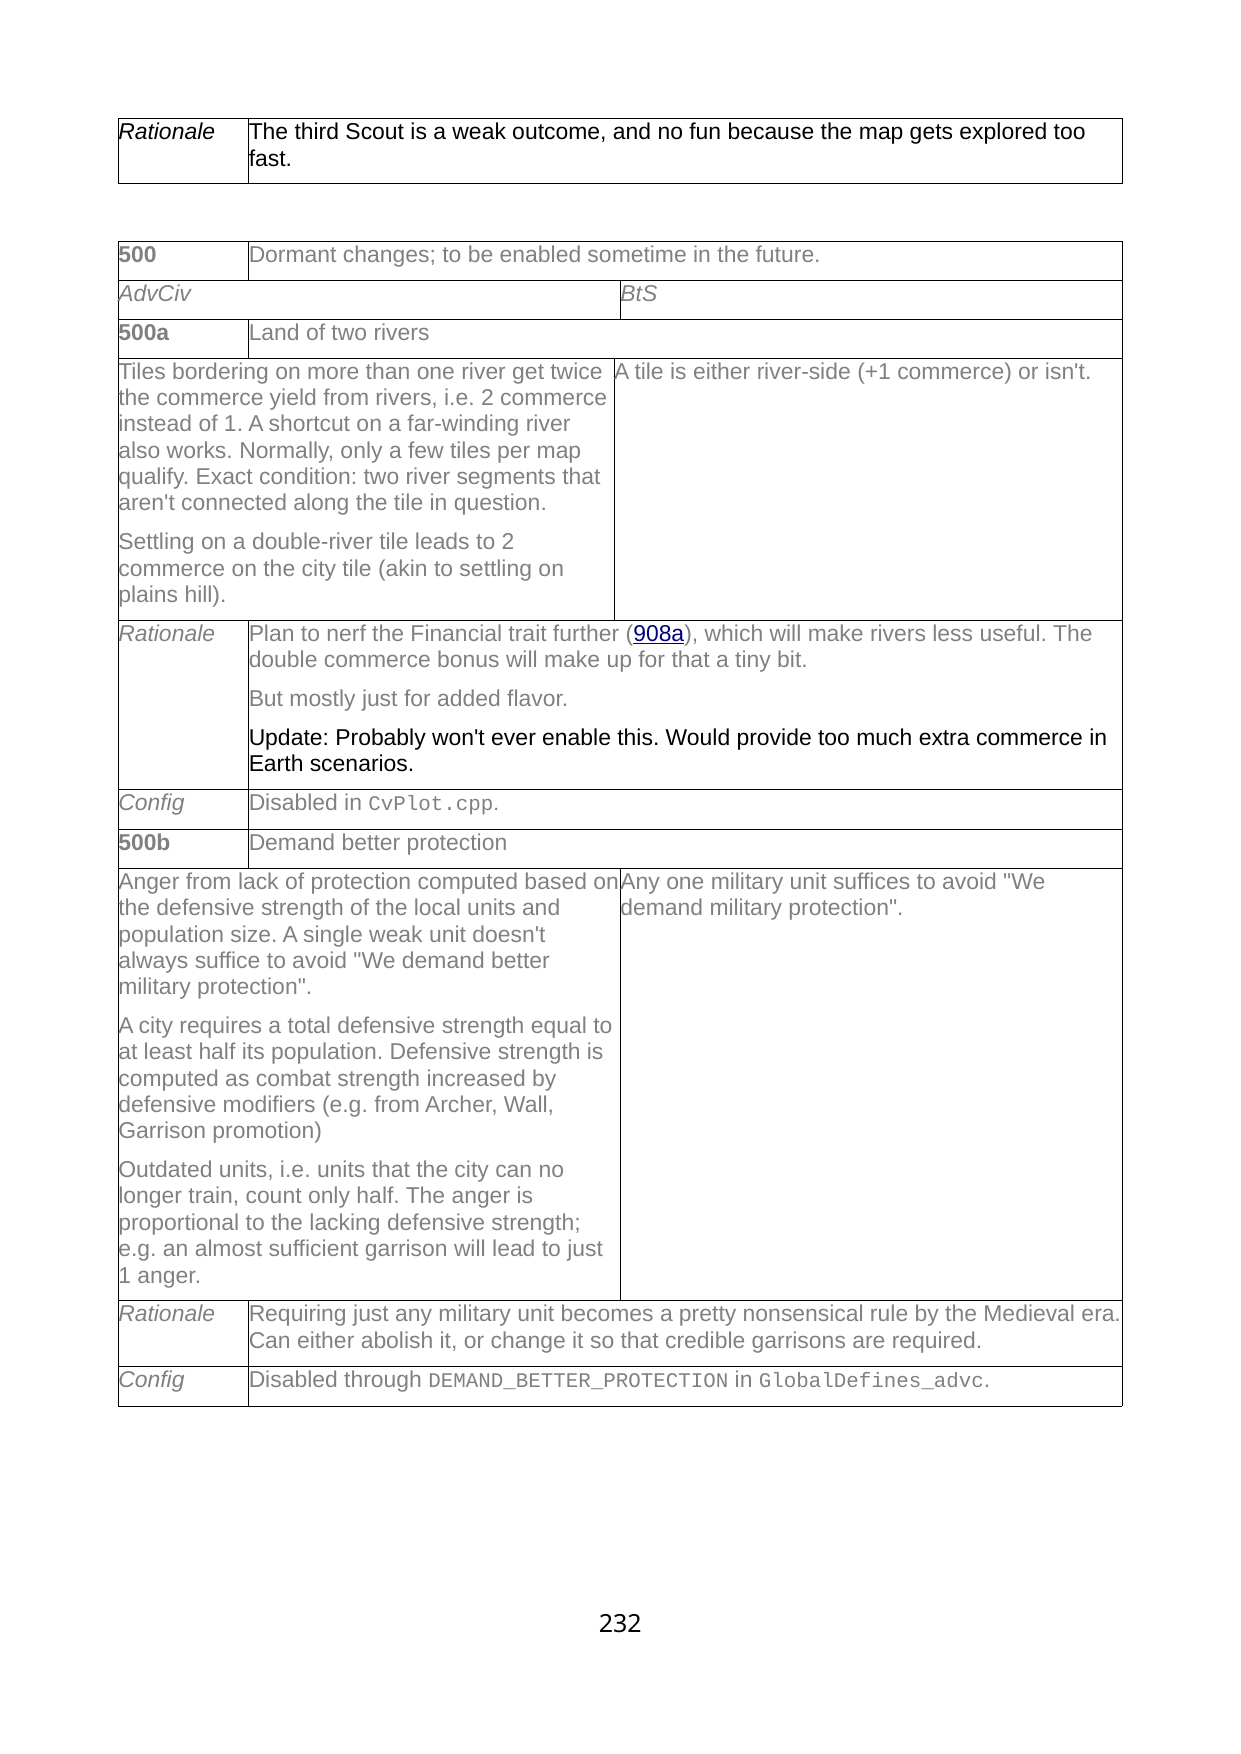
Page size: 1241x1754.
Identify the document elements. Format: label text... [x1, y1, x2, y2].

table_cell Any one military unit suffices to avoid "We demand military protection". [621, 869, 1122, 1300]
table_cell The third Scout is a weak outcome, and no fun because the map gets explored too fast. [249, 119, 1122, 183]
table_cell Tiles bordering on more than one river get twice the commerce yield from rivers, i.e. 2 commerce instead of 1. A shortcut on a far-winding river also works. Normally, only a few tiles per map qualify. Exact condition: two river segments that aren't connected along the tile in question. Settling on a double-river tile leads to 2 commerce on the city tile (akin to settling on plains hill). [119, 359, 614, 619]
table_cell Config [119, 790, 248, 829]
table_cell Demand better protection [249, 830, 1122, 868]
table_cell Plan to nerf the Financial trait further (908a), which will make rivers less useful. The double commerce bonus will make up for that a tiny bit. But mostly just for added flavor. Update: Probably won't ever enable this. Would provide too much extra commerce in Earth scenarios. [249, 621, 1122, 789]
table_cell 500a [119, 320, 248, 357]
table_header 500 [119, 242, 248, 280]
table_header Dormant changes; to be enabled sometime in the future. [249, 242, 1122, 280]
table_cell AdvCiv [119, 281, 620, 319]
table_cell Rationale [119, 1301, 248, 1366]
table_cell Disabled through DEMAND_BETTER_PROTECTION in GlobalDefines_advc. [249, 1367, 1122, 1406]
table_cell Rationale [119, 621, 248, 789]
table_cell Land of two rivers [249, 320, 1122, 357]
table_cell Requiring just any military unit becomes a pretty nonsensical rule by the Medieval era. Can either abolish it, or change it so that credible garrisons are required. [249, 1301, 1122, 1366]
table_cell Rationale [119, 119, 248, 183]
table_cell 500b [119, 830, 248, 868]
table_cell A tile is either river-side (+1 commerce) or isn't. [615, 359, 1122, 619]
table_cell Config [119, 1367, 248, 1406]
table_cell BtS [621, 281, 1122, 319]
table_cell Anger from lack of protection computed based on the defensive strength of the local units and population size. A single weak unit doesn't always suffice to avoid "We demand better military protection". A city requires a total defensive strength equal to at least half its population. Defensive strength is computed as combat strength increased by defensive modifiers (e.g. from Archer, Wall, Garrison promotion) Outdated units, i.e. units that the city can no longer train, count only half. The anger is proportional to the lacking defensive strength; e.g. an almost sufficient garrison will lead to just 1 anger. [119, 869, 620, 1300]
table_cell Disabled in CvPlot.cpp. [249, 790, 1122, 829]
